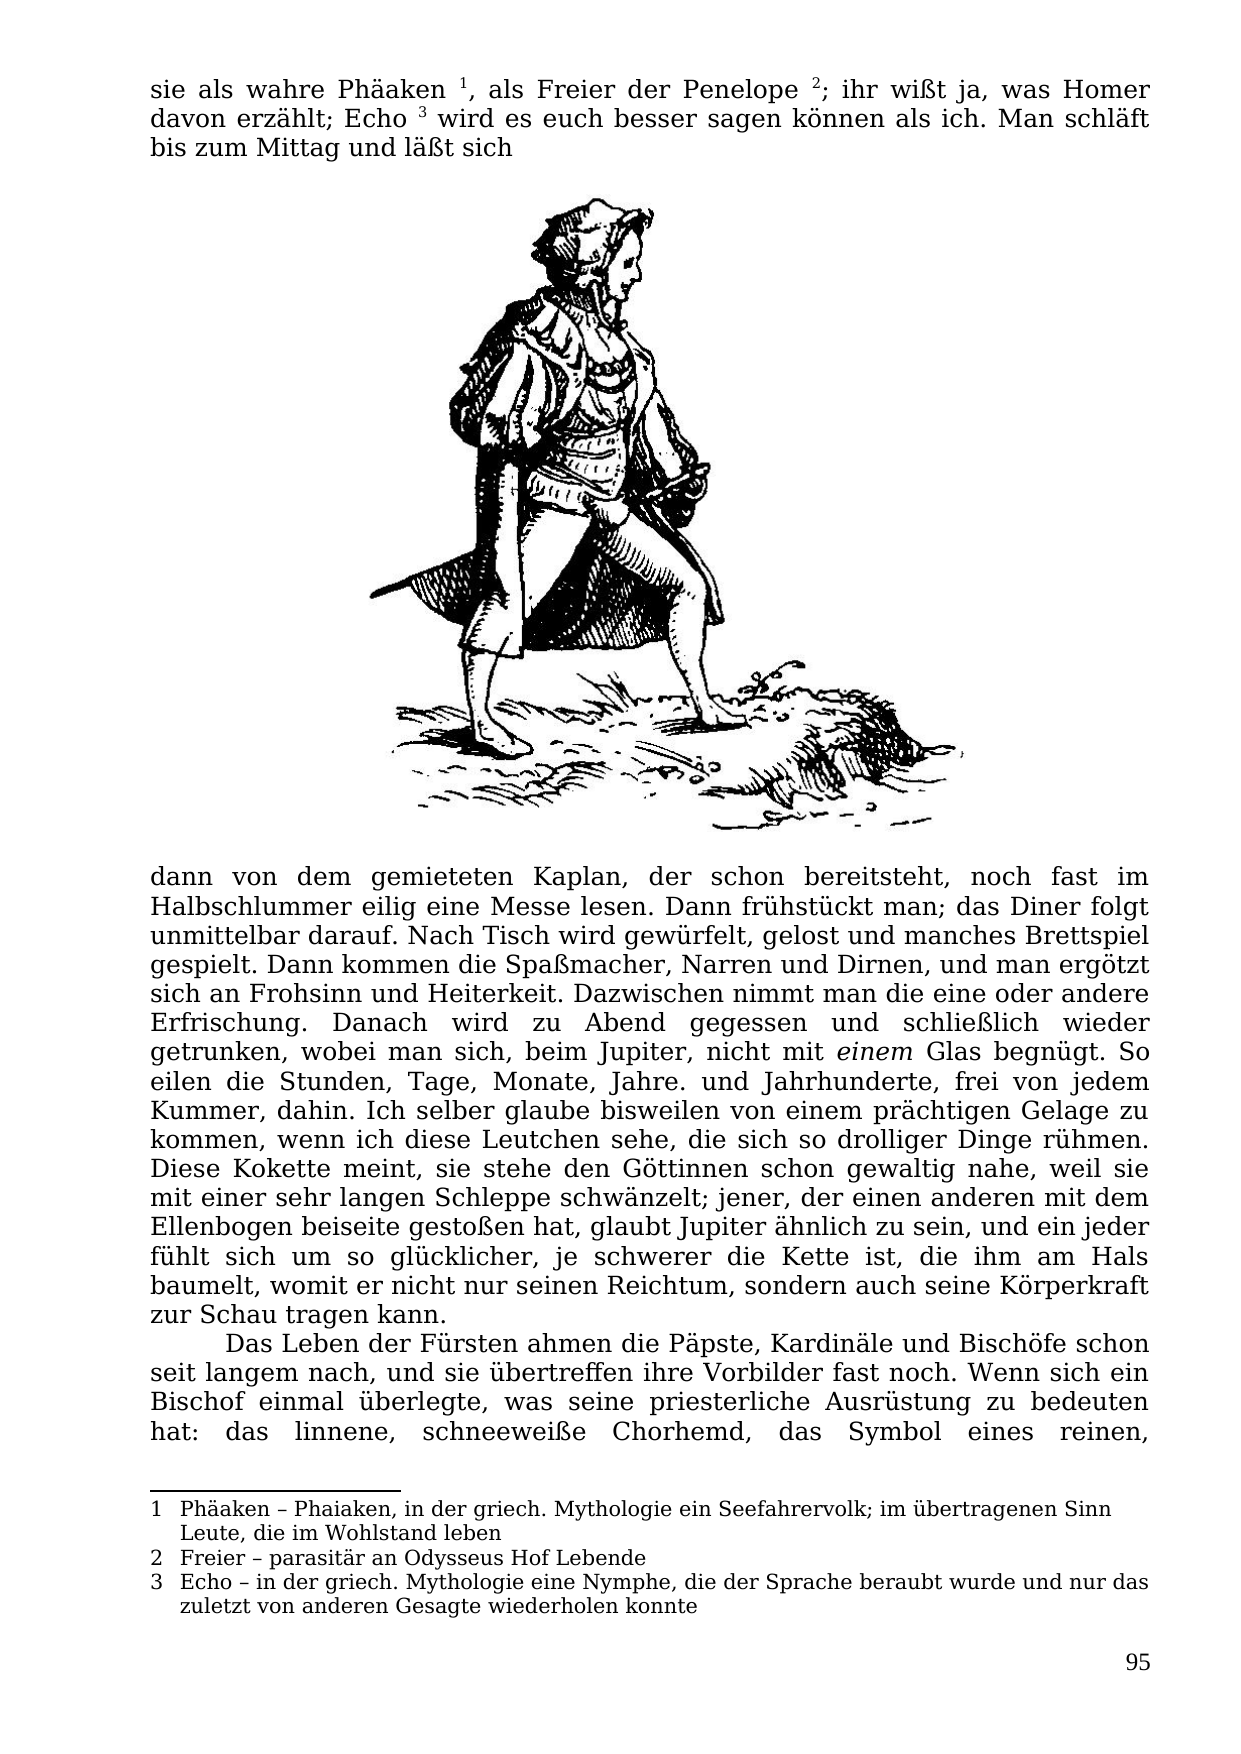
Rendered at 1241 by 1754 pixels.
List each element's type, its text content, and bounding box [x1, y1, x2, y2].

text sie als wahre Phäaken , als Freier der Penelope ; ihr wißt ja, was Homer davon erzählt; Echo wird es euch besser sagen können als ich. Man schläft bis zum Mittag und läßt sich [150, 75, 1151, 162]
text dann von dem gemieteten Kaplan, der schon bereitsteht, noch fast im Halbschlummer eilig eine Messe lesen. Dann frühstückt man; das Diner folgt unmittelbar darauf. Nach Tisch wird gewürfelt, gelost und manches Brettspiel gespielt. Dann kommen die Spaßmacher, Narren und Dirnen, und man ergötzt sich an Frohsinn und Heiterkeit. Dazwischen nimmt man die eine oder andere Erfrischung. Danach wird zu Abend gegessen und schließlich wieder getrunken, wobei man sich, beim Jupiter, nicht mit einem Glas begnügt. So eilen die Stunden, Tage, Monate, Jahre. und Jahrhunderte, frei von jedem Kummer, dahin. Ich selber glaube bisweilen von einem prächtigen Gelage zu kommen, wenn ich diese Leutchen sehe, die sich so drolliger Dinge rühmen. Diese Kokette meint, sie stehe den Göttinnen schon gewaltig nahe, weil sie mit einer sehr langen Schleppe schwänzelt; jener, der einen anderen mit dem Ellenbogen beiseite gestoßen hat, glaubt Jupiter ähnlich zu sein, und ein jeder fühlt sich um so glücklicher, je schwerer die Kette ist, die ihm am Hals baumelt, womit er nicht nur seinen Reichtum, sondern auch seine Körperkraft zur Schau tragen kann. [150, 863, 1151, 1329]
text Das Leben der Fürsten ahmen die Päpste, Kardinäle und Bischöfe schon seit langem nach, und sie übertreffen ihre Vorbilder fast noch. Wenn sich ein Bischof einmal überlegte, was seine priesterliche Ausrüstung zu bedeuten hat: das linnene, schneeweiße Chorhemd, das Symbol eines reinen, [150, 1329, 1151, 1446]
picture [296, 162, 1004, 863]
text Freier – parasitär an Odysseus Hof Lebende [150, 1546, 1151, 1570]
text Phäaken – Phaiaken, in der griech. Mythologie ein Seefahrervolk; im übertragenen Sinn Leute, die im Wohlstand leben [150, 1497, 1151, 1546]
text Echo – in der griech. Mythologie eine Nymphe, die der Sprache beraubt wurde und nur das zuletzt von anderen Gesagte wiederholen konnte [150, 1570, 1151, 1618]
